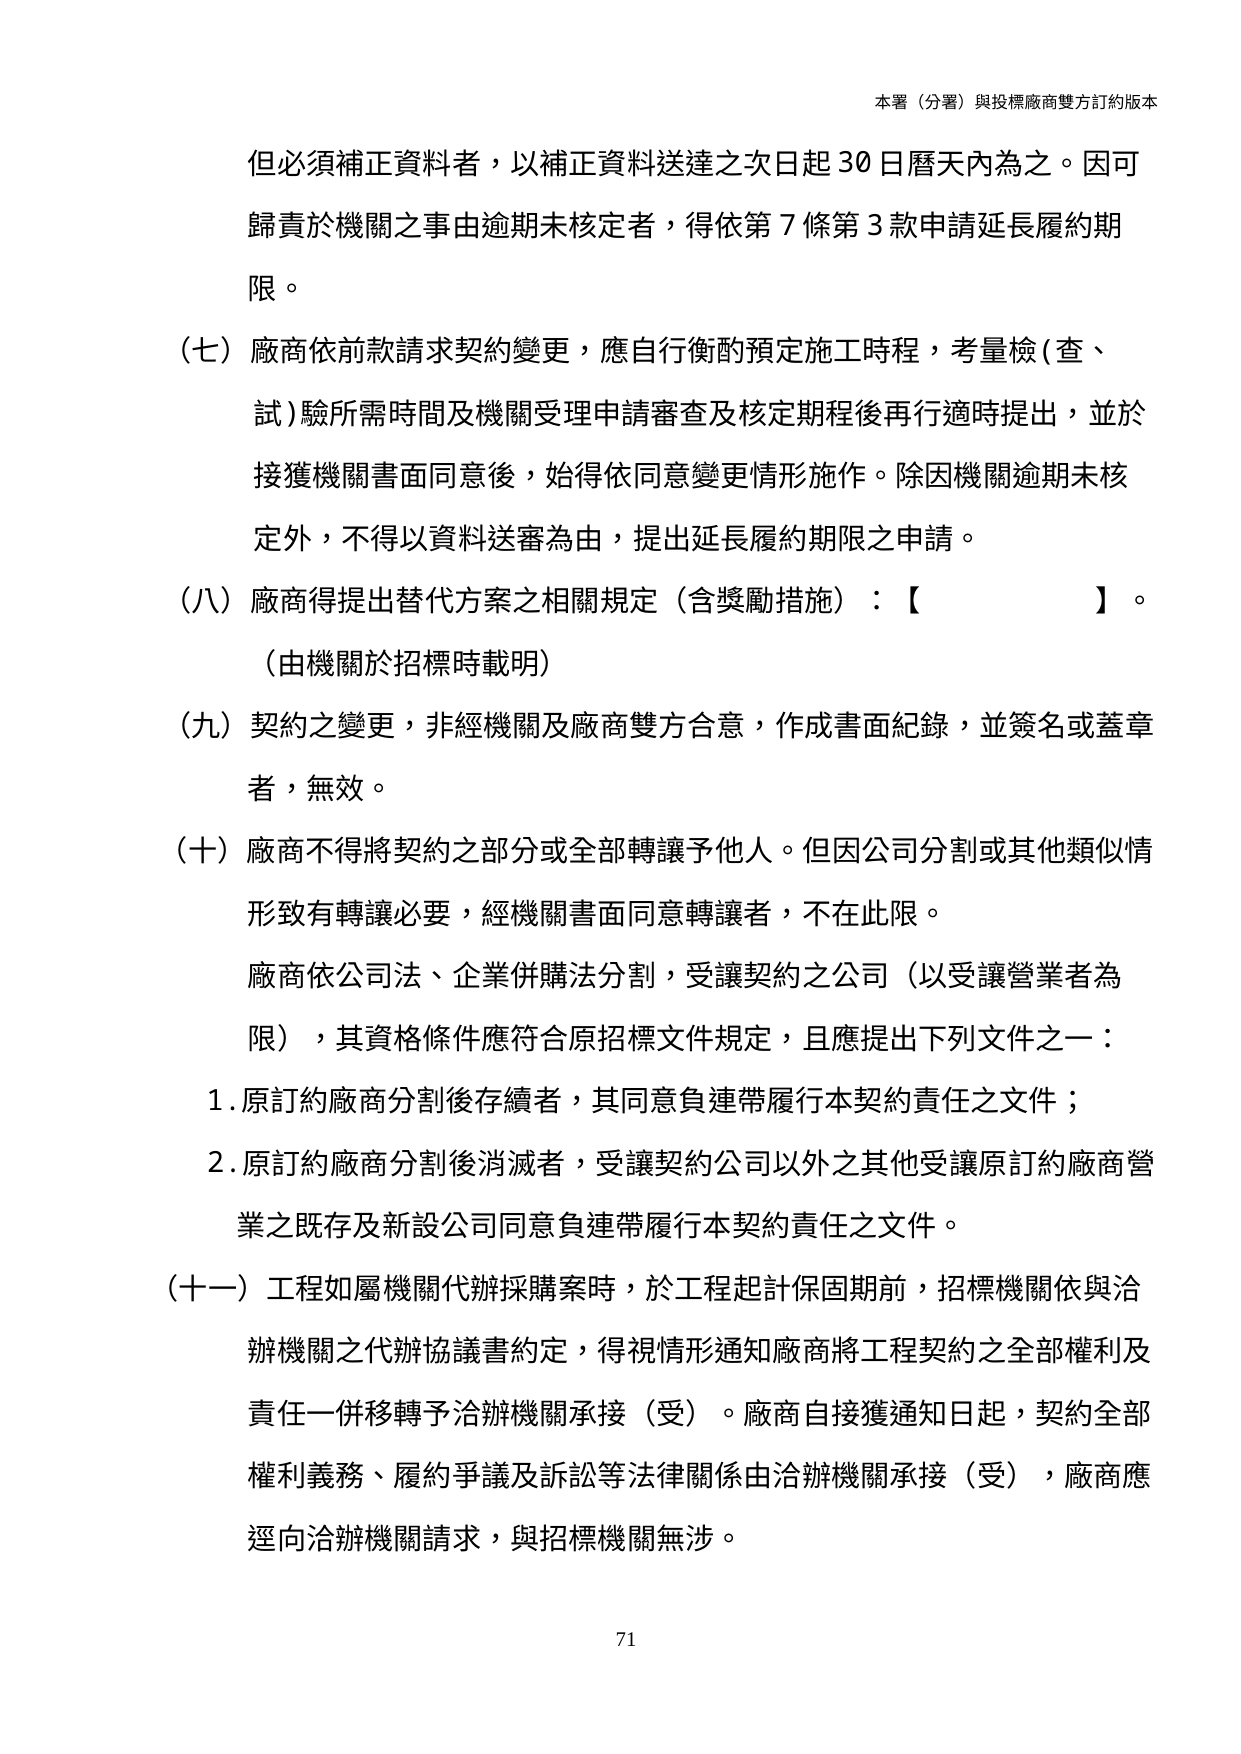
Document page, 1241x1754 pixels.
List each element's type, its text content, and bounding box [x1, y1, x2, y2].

table_cell （十一）工程如屬機關代辦採購案時，於工程起計保固期前，招標機關依與洽辦機關之代辦協議書約定，得視情形通知廠商將工程契約之全部權利及責任一併移轉予洽辦機關承接（受）。廠商自接獲通知日起，契約全部權利義務、履約爭議及訴訟等法律關係由洽辦機關承接（受），廠商應逕向洽辦機關請求，與招標機關無涉。 [160, 1245, 1168, 1557]
table_cell [160, 1057, 203, 1245]
table_cell [117, 1245, 160, 1557]
table_cell [117, 682, 160, 807]
table_cell [117, 1057, 160, 1245]
table_cell [290, 1557, 333, 1620]
table_cell [333, 1557, 1168, 1620]
table_cell [203, 1557, 247, 1620]
table_cell [117, 807, 160, 1057]
table_cell （十）廠商不得將契約之部分或全部轉讓予他人。但因公司分割或其他類似情形致有轉讓必要，經機關書面同意轉讓者，不在此限。 廠商依公司法、企業併購法分割，受讓契約之公司（以受讓營業者為限），其資格條件應符合原招標文件規定，且應提出下列文件之一： [160, 807, 1168, 1057]
table_cell 但必須補正資料者，以補正資料送達之次日起30日曆天內為之。因可歸責於機關之事由逾期未核定者，得依第7條第3款申請延長履約期限。 [160, 120, 1168, 307]
table_cell （九）契約之變更，非經機關及廠商雙方合意，作成書面紀錄，並簽名或蓋章者，無效。 [160, 682, 1168, 807]
table_cell （八）廠商得提出替代方案之相關規定（含獎勵措施）：【 】。（由機關於招標時載明） [160, 557, 1168, 682]
table_cell （七）廠商依前款請求契約變更，應自行衡酌預定施工時程，考量檢(查、試)驗所需時間及機關受理申請審查及核定期程後再行適時提出，並於接獲機關書面同意後，始得依同意變更情形施作。除因機關逾期未核定外，不得以資料送審為由，提出延長履約期限之申請。 [160, 307, 1168, 557]
table_cell [117, 557, 160, 682]
table_cell [160, 1557, 203, 1620]
table_cell [247, 1557, 290, 1620]
table_cell [117, 307, 160, 557]
table_cell [117, 120, 160, 307]
table_cell 1.原訂約廠商分割後存續者，其同意負連帶履行本契約責任之文件； 2.原訂約廠商分割後消滅者，受讓契約公司以外之其他受讓原訂約廠商營業之既存及新設公司同意負連帶履行本契約責任之文件。 [203, 1057, 1168, 1245]
table_cell [117, 1557, 160, 1620]
